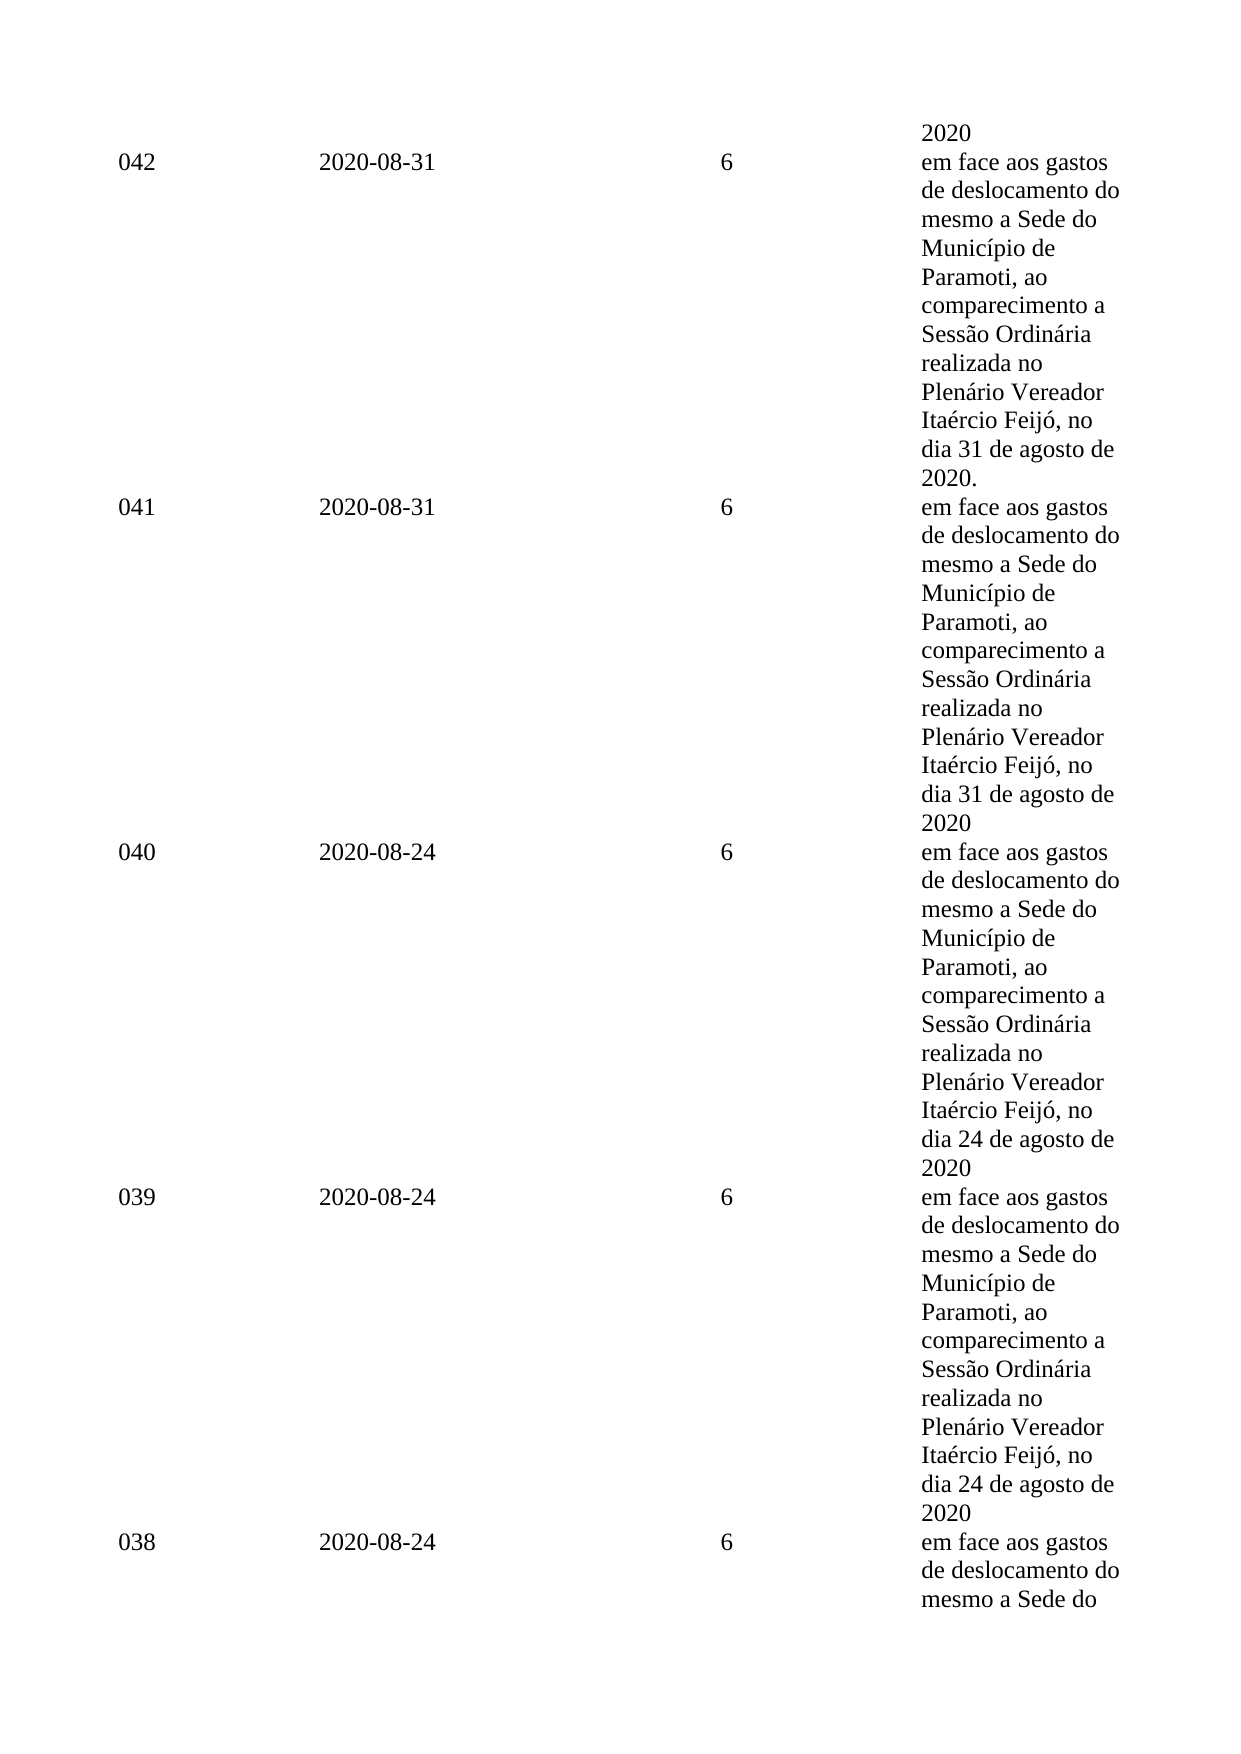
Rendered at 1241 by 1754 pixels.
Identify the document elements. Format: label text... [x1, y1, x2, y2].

table_cell 6 [720, 1527, 921, 1613]
table_cell [520, 1182, 720, 1527]
table_cell [520, 118, 720, 147]
table_cell [520, 147, 720, 492]
table_cell [520, 492, 720, 837]
table_cell 6 [720, 492, 921, 837]
table_cell em face aos gastos de deslocamento do mesmo a Sede do Município de Paramoti, ao comparecimento a Sessão Ordinária realizada no Plenário Vereador Itaércio Feijó, no dia 24 de agosto de 2020 [921, 1182, 1122, 1527]
table_cell 2020-08-31 [319, 147, 519, 492]
table_cell 041 [118, 492, 319, 837]
table_cell 2020 [921, 118, 1122, 147]
table_cell 2020-08-24 [319, 1182, 519, 1527]
table_cell 038 [118, 1527, 319, 1613]
table_cell em face aos gastos de deslocamento do mesmo a Sede do [921, 1527, 1122, 1613]
table_cell 040 [118, 837, 319, 1182]
table_cell em face aos gastos de deslocamento do mesmo a Sede do Município de Paramoti, ao comparecimento a Sessão Ordinária realizada no Plenário Vereador Itaércio Feijó, no dia 24 de agosto de 2020 [921, 837, 1122, 1182]
table_cell 6 [720, 837, 921, 1182]
table_cell em face aos gastos de deslocamento do mesmo a Sede do Município de Paramoti, ao comparecimento a Sessão Ordinária realizada no Plenário Vereador Itaércio Feijó, no dia 31 de agosto de 2020 [921, 492, 1122, 837]
table_cell 6 [720, 1182, 921, 1527]
table_cell 2020-08-24 [319, 837, 519, 1182]
table_cell 6 [720, 147, 921, 492]
table_cell [118, 118, 319, 147]
table_cell 039 [118, 1182, 319, 1527]
table_cell [720, 118, 921, 147]
table_cell 042 [118, 147, 319, 492]
table_cell [319, 118, 519, 147]
table_cell em face aos gastos de deslocamento do mesmo a Sede do Município de Paramoti, ao comparecimento a Sessão Ordinária realizada no Plenário Vereador Itaércio Feijó, no dia 31 de agosto de 2020. [921, 147, 1122, 492]
table_cell 2020-08-31 [319, 492, 519, 837]
table_cell [520, 837, 720, 1182]
table_cell 2020-08-24 [319, 1527, 519, 1613]
table_cell [520, 1527, 720, 1613]
